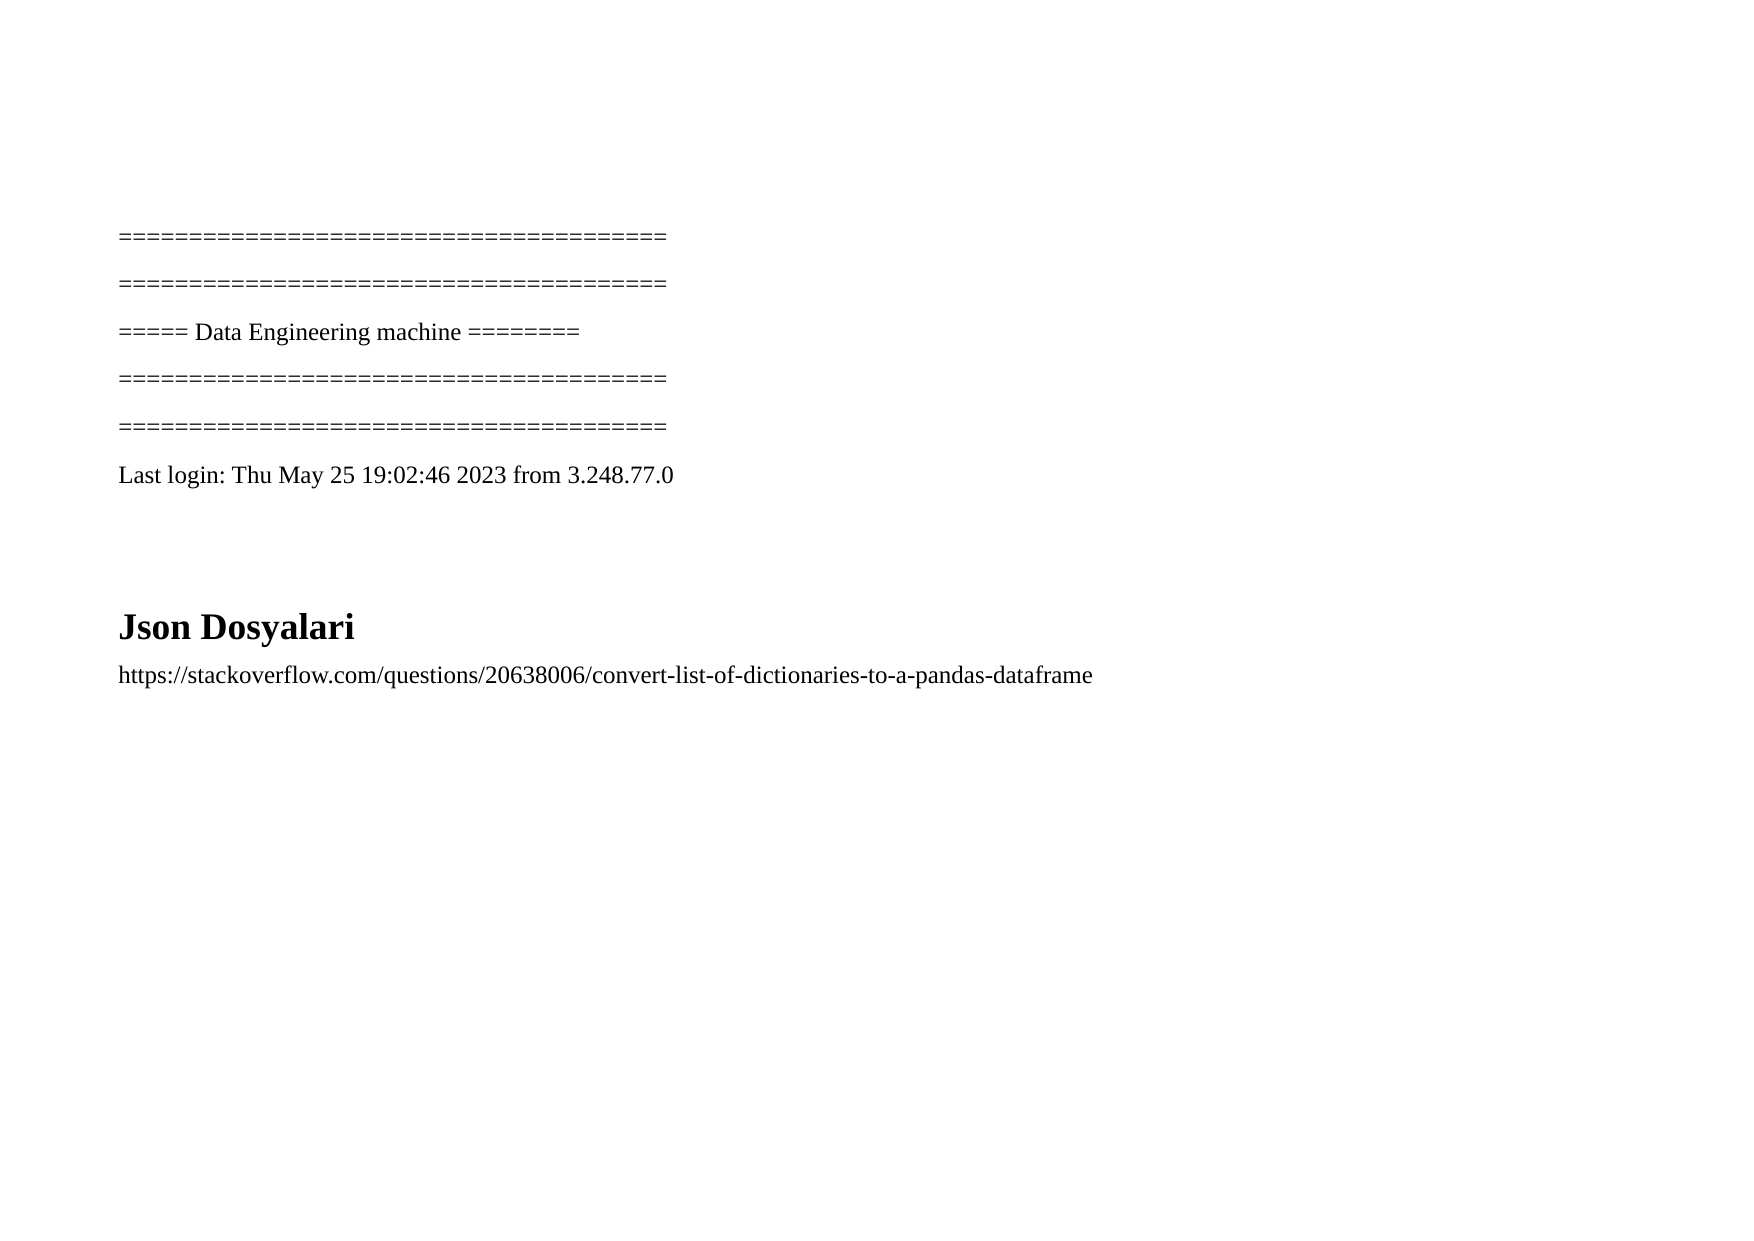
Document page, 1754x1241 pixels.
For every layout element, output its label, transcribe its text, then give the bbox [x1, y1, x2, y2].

text ===== Data Engineering machine ======== [118, 317, 1636, 346]
text ======================================= [118, 364, 1636, 393]
text https://stackoverflow.com/questions/20638006/convert-list-of-dictionaries-to-a-pandas-dataframe [118, 660, 1636, 689]
subtitle Json Dosyalari [118, 604, 1636, 648]
text ======================================= [118, 269, 1636, 298]
text Last login: Thu May 25 19:02:46 2023 from 3.248.77.0 [118, 460, 1636, 488]
text ======================================= [118, 412, 1636, 441]
text ======================================= [118, 222, 1636, 251]
